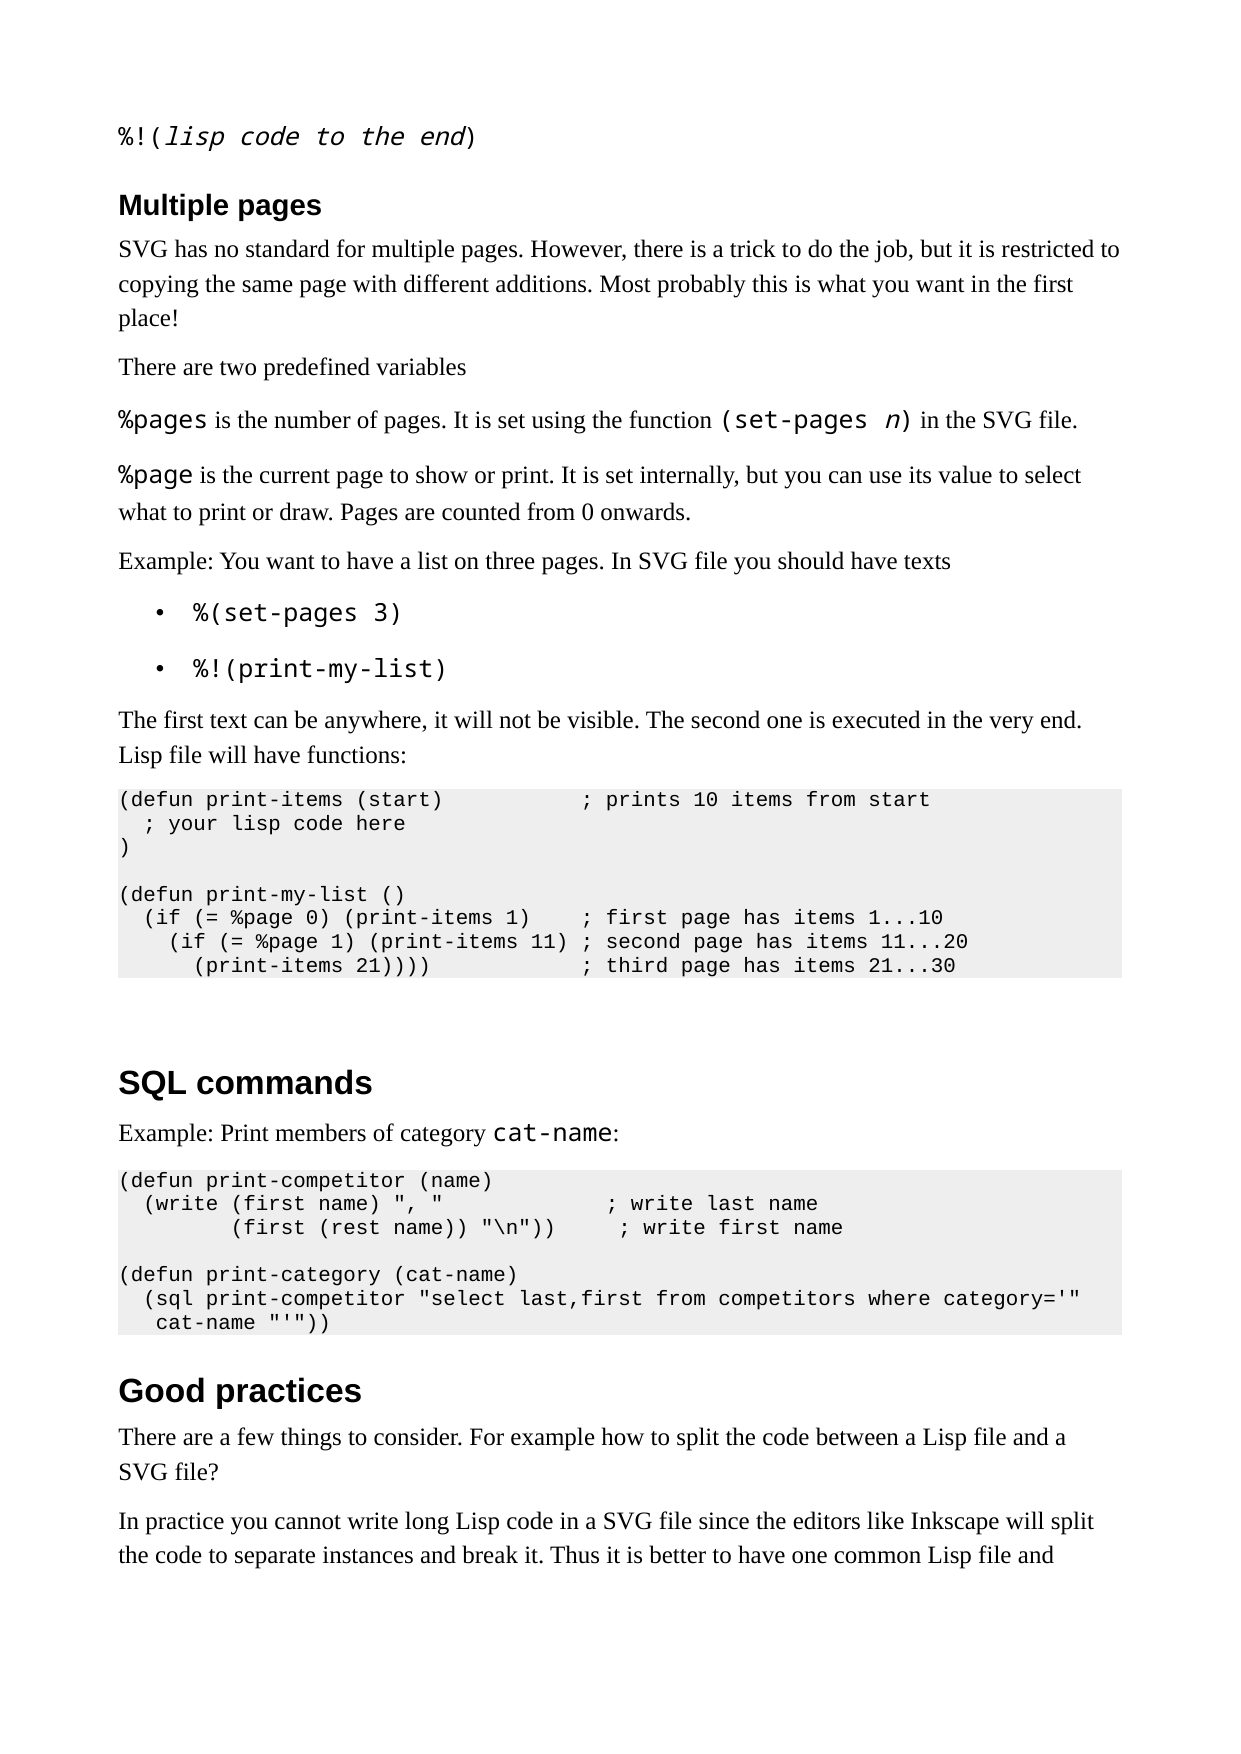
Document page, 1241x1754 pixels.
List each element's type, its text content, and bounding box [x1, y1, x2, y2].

text %page is the current page to show or print. It is set internally, but you can use its value to select what to print or draw. Pages are counted from 0 onwards. [118, 457, 1122, 525]
text Example: You want to have a list on three pages. In SVG file you should have texts [118, 546, 1122, 574]
text (first (rest name)) "\n")) ; write first name [118, 1217, 1122, 1241]
text ; your lisp code here [118, 813, 1122, 836]
text %!(lisp code to the end) [118, 118, 1122, 152]
text Example: Print members of category cat-name: [118, 1114, 1122, 1148]
text %pages is the number of pages. It is set using the function (set-pages n) in the SVG file. [118, 401, 1122, 436]
subtitle Multiple pages [118, 188, 1122, 222]
text There are two predefined variables [118, 352, 1122, 381]
text (sql print-competitor "select last,first from competitors where category='" [118, 1288, 1122, 1312]
text The first text can be anywhere, it will not be visible. The second one is executed in the very end. Lisp file will have functions: [118, 706, 1122, 769]
text (defun print-category (cat-name) [118, 1264, 1122, 1288]
list %!(print-my-list) [156, 650, 1122, 684]
text In practice you cannot write long Lisp code in a SVG file since the editors like Inkscape will split the code to separate instances and break it. Thus it is better to have one common Lisp file and [118, 1506, 1122, 1569]
text (defun print-my-list () [118, 884, 1122, 907]
text ) [118, 836, 1122, 860]
list %(set-pages 3) [156, 595, 1122, 629]
text cat-name "'")) [118, 1312, 1122, 1335]
text (defun print-competitor (name) [118, 1170, 1122, 1193]
text (print-items 21)))) ; third page has items 21...30 [118, 955, 1122, 978]
text (if (= %page 0) (print-items 1) ; first page has items 1...10 [118, 907, 1122, 931]
text There are a few things to consider. For example how to split the code between a Lisp file and a SVG file? [118, 1422, 1122, 1486]
text (write (first name) ", " ; write last name [118, 1193, 1122, 1217]
text (defun print-items (start) ; prints 10 items from start [118, 789, 1122, 813]
text (if (= %page 1) (print-items 11) ; second page has items 11...20 [118, 931, 1122, 955]
subtitle SQL commands [118, 1063, 1122, 1102]
subtitle Good practices [118, 1371, 1122, 1410]
text SVG has no standard for multiple pages. However, there is a trick to do the job, but it is restricted to copying the same page with different additions. Most probably this is what you want in the first place! [118, 234, 1122, 332]
